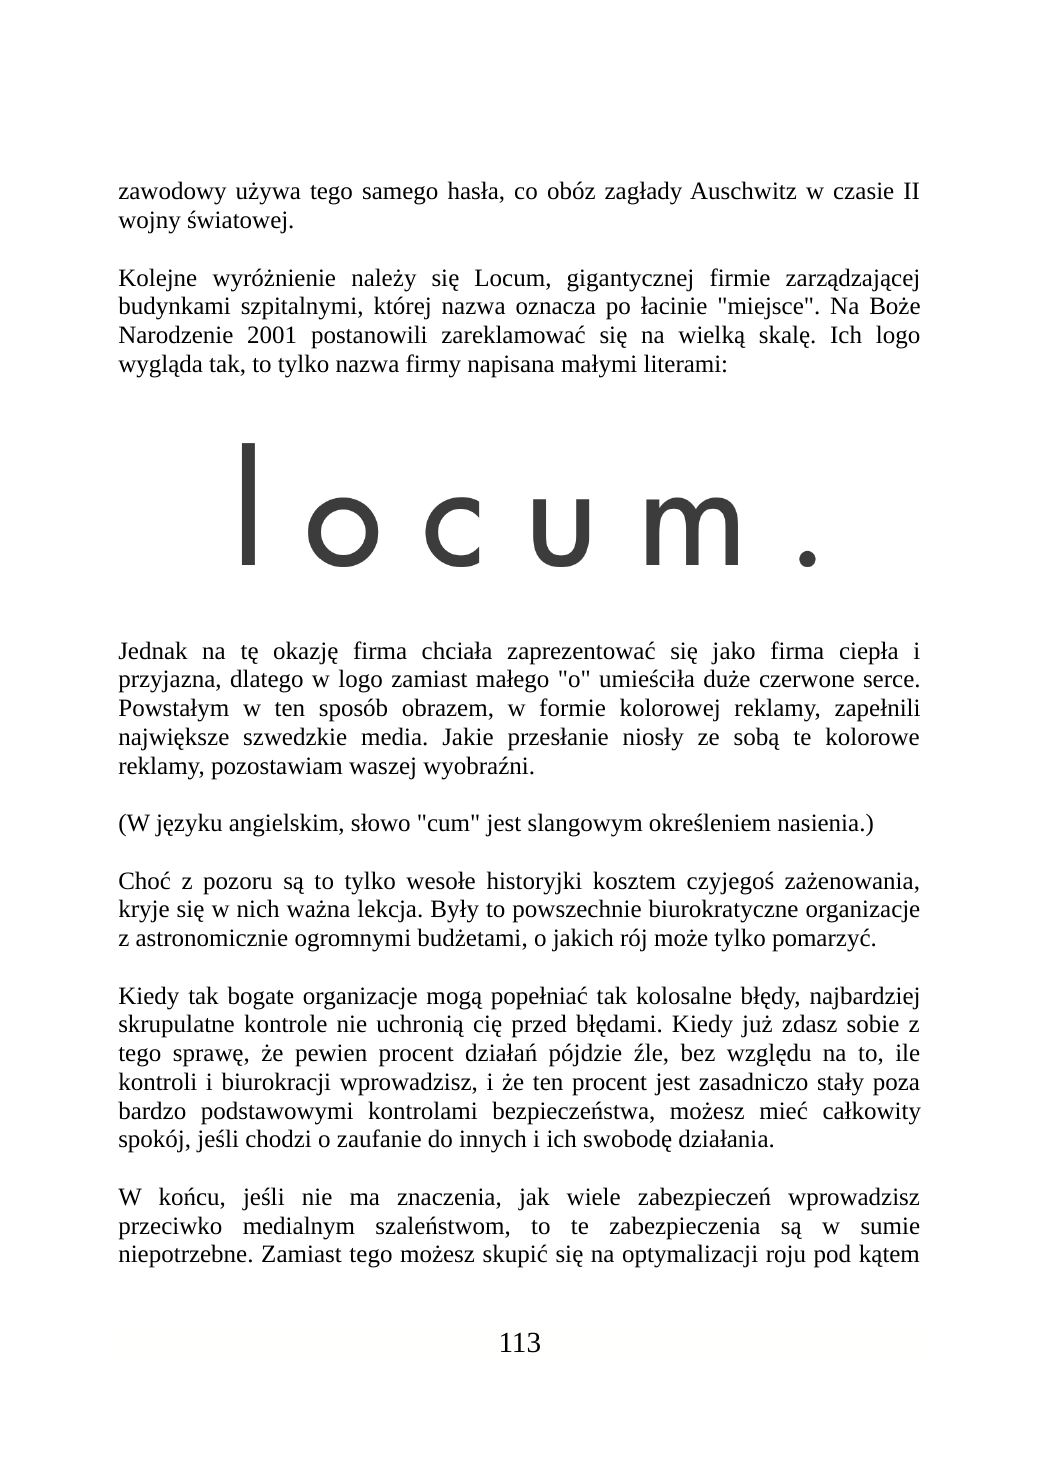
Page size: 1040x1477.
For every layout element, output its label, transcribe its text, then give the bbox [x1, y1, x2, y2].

picture [118, 406, 922, 607]
text W końcu, jeśli nie ma znaczenia, jak wiele zabezpieczeń wprowadzisz przeciwko medialnym szaleństwom, to te zabezpieczenia są w sumie niepotrzebne. Zamiast tego możesz skupić się na optymalizacji roju pod kątem [118, 1182, 921, 1268]
text Kolejne wyróżnienie należy się Locum, gigantycznej firmie zarządzającej budynkami szpitalnymi, której nazwa oznacza po łacinie "miejsce". Na Boże Narodzenie 2001 postanowili zareklamować się na wielką skalę. Ich logo wygląda tak, to tylko nazwa firmy napisana małymi literami: [118, 263, 921, 378]
text (W języku angielskim, słowo "cum" jest slangowym określeniem nasienia.) [118, 808, 921, 837]
text Choć z pozoru są to tylko wesołe historyjki kosztem czyjegoś zażenowania, kryje się w nich ważna lekcja. Były to powszechnie biurokratyczne organizacje z astronomicznie ogromnymi budżetami, o jakich rój może tylko pomarzyć. [118, 866, 921, 952]
text zawodowy używa tego samego hasła, co obóz zagłady Auschwitz w czasie II wojny światowej. [118, 176, 921, 234]
text Kiedy tak bogate organizacje mogą popełniać tak kolosalne błędy, najbardziej skrupulatne kontrole nie uchronią cię przed błędami. Kiedy już zdasz sobie z tego sprawę, że pewien procent działań pójdzie źle, bez względu na to, ile kontroli i biurokracji wprowadzisz, i że ten procent jest zasadniczo stały poza bardzo podstawowymi kontrolami bezpieczeństwa, możesz mieć całkowity spokój, jeśli chodzi o zaufanie do innych i ich swobodę działania. [118, 981, 921, 1153]
text Jednak na tę okazję firma chciała zaprezentować się jako firma ciepła i przyjazna, dlatego w logo zamiast małego "o" umieściła duże czerwone serce. Powstałym w ten sposób obrazem, w formie kolorowej reklamy, zapełnili największe szwedzkie media. Jakie przesłanie niosły ze sobą te kolorowe reklamy, pozostawiam waszej wyobraźni. [118, 636, 921, 779]
